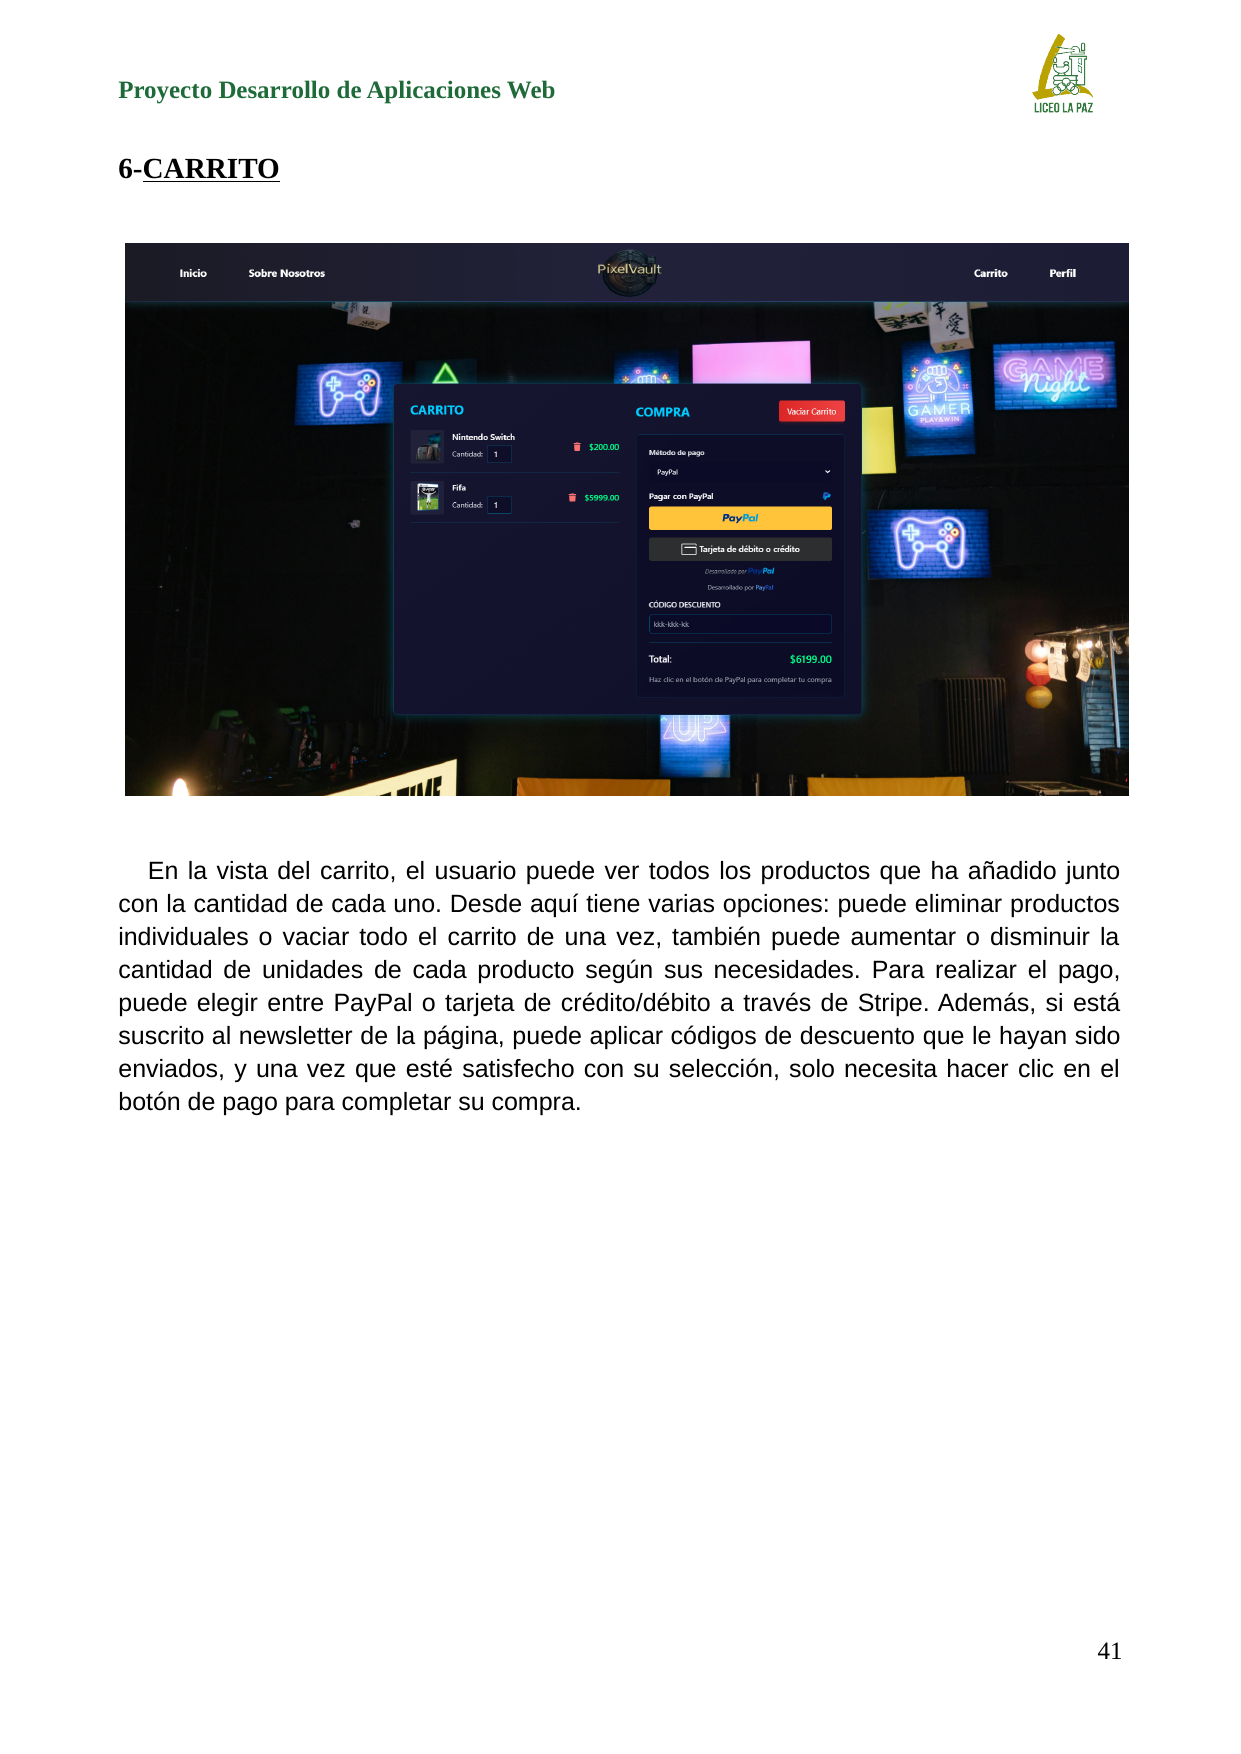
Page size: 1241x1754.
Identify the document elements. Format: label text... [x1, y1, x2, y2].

picture [1025, 26, 1100, 121]
text En la vista del carrito, el usuario puede ver todos los productos que ha añadido junto con la cantidad de cada uno. Desde aquí tiene varias opciones: puede eliminar productos individuales o vaciar todo el carrito de una vez, también puede aumentar o disminuir la cantidad de unidades de cada producto según sus necesidades. Para realizar el pago, puede elegir entre PayPal o tarjeta de crédito/débito a través de Stripe. Además, si está suscrito al newsletter de la página, puede aplicar códigos de descuento que le hayan sido enviados, y una vez que esté satisfecho con su selección, solo necesita hacer clic en el botón de pago para completar su compra. [118, 856, 1122, 1116]
subtitle 6-CARRITO [118, 152, 1122, 185]
picture [125, 243, 1129, 796]
